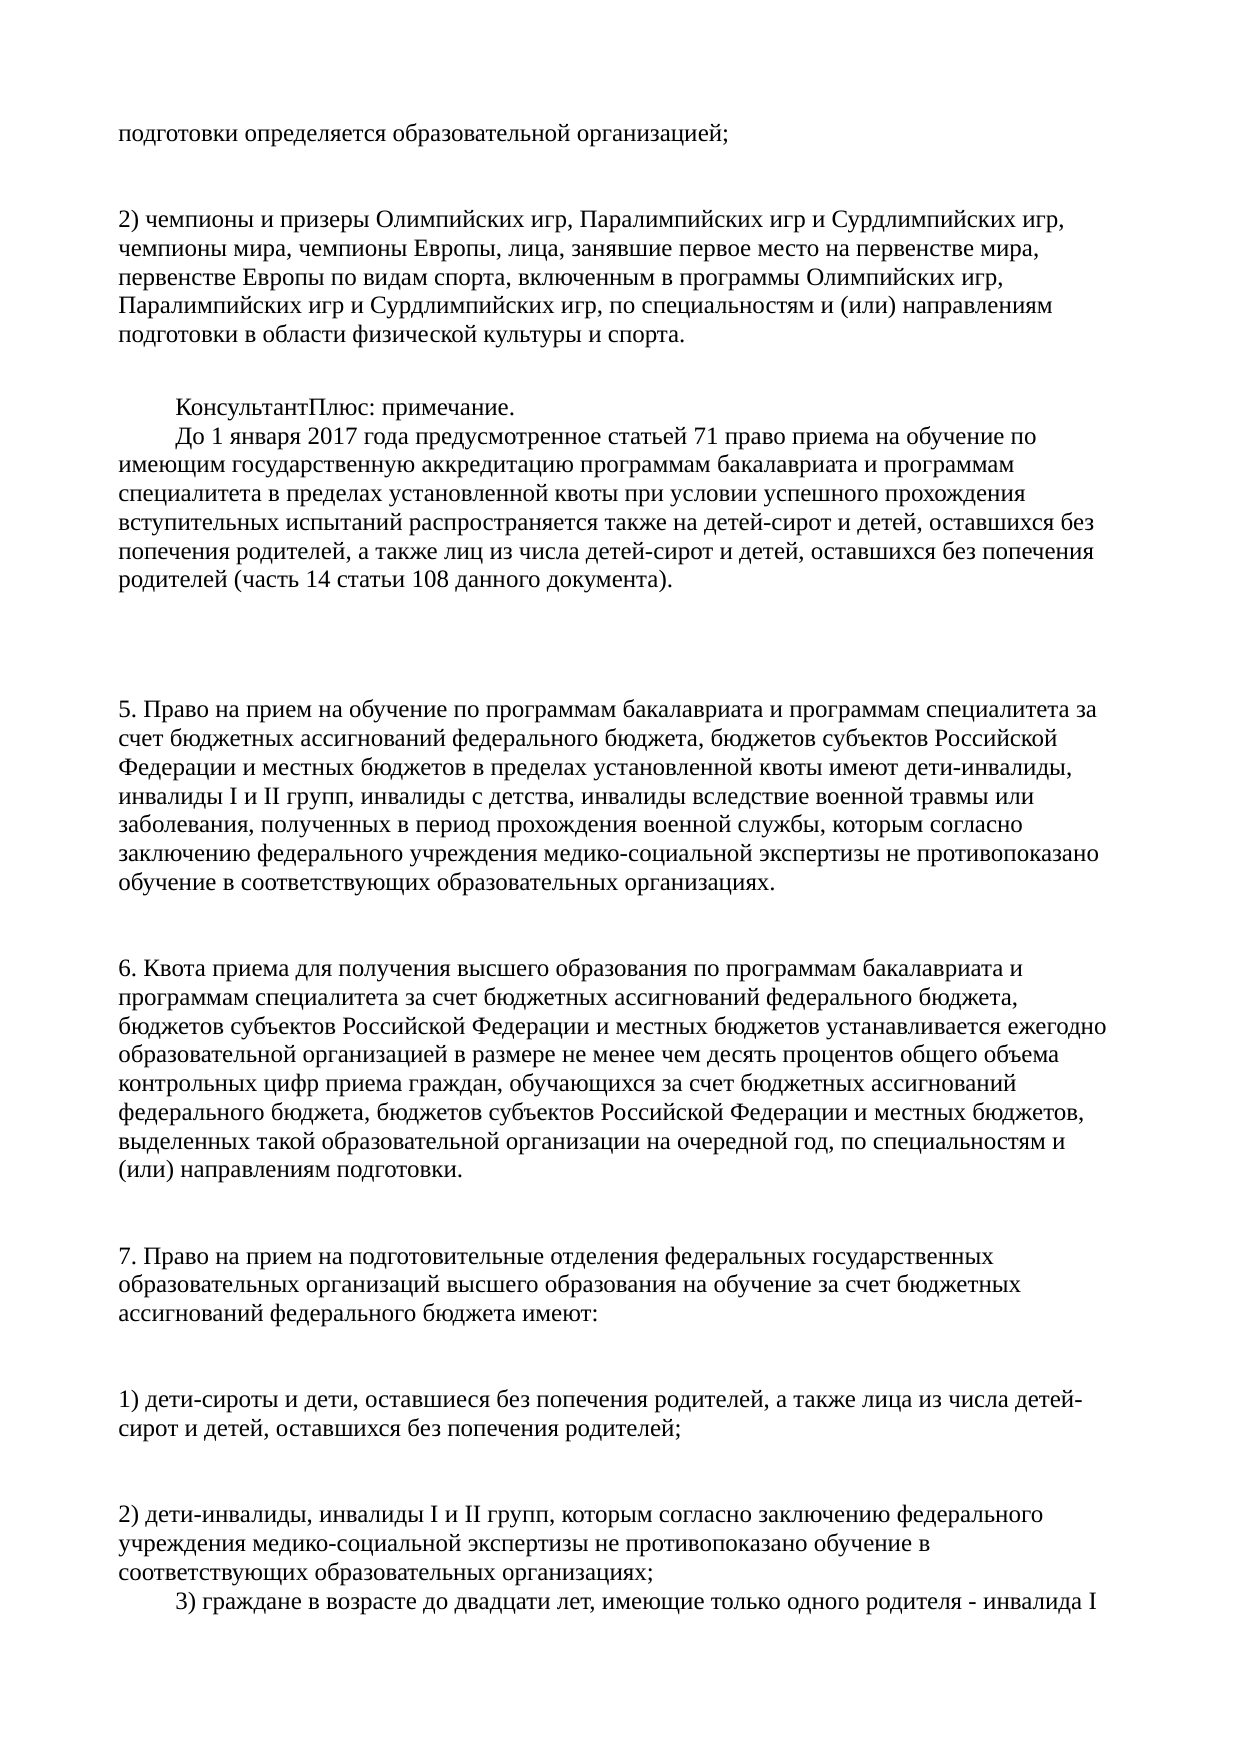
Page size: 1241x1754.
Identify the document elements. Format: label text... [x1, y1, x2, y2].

text подготовки определяется образовательной организацией; [118, 118, 1122, 147]
text 1) дети-сироты и дети, оставшиеся без попечения родителей, а также лица из числа детей-сирот и детей, оставшихся без попечения родителей; [118, 1384, 1122, 1442]
text 7. Право на прием на подготовительные отделения федеральных государственных образовательных организаций высшего образования на обучение за счет бюджетных ассигнований федерального бюджета имеют: [118, 1241, 1122, 1327]
text До 1 января 2017 года предусмотренное статьей 71 право приема на обучение по имеющим государственную аккредитацию программам бакалавриата и программам специалитета в пределах установленной квоты при условии успешного прохождения вступительных испытаний распространяется также на детей-сирот и детей, оставшихся без попечения родителей, а также лиц из числа детей-сирот и детей, оставшихся без попечения родителей (часть 14 статьи 108 данного документа). [118, 421, 1122, 593]
text КонсультантПлюс: примечание. [118, 392, 1122, 421]
text 5. Право на прием на обучение по программам бакалавриата и программам специалитета за счет бюджетных ассигнований федерального бюджета, бюджетов субъектов Российской Федерации и местных бюджетов в пределах установленной квоты имеют дети-инвалиды, инвалиды I и II групп, инвалиды с детства, инвалиды вследствие военной травмы или заболевания, полученных в период прохождения военной службы, которым согласно заключению федерального учреждения медико-социальной экспертизы не противопоказано обучение в соответствующих образовательных организациях. [118, 694, 1122, 896]
text 2) дети-инвалиды, инвалиды I и II групп, которым согласно заключению федерального учреждения медико-социальной экспертизы не противопоказано обучение в соответствующих образовательных организациях; [118, 1499, 1122, 1586]
text 6. Квота приема для получения высшего образования по программам бакалавриата и программам специалитета за счет бюджетных ассигнований федерального бюджета, бюджетов субъектов Российской Федерации и местных бюджетов устанавливается ежегодно образовательной организацией в размере не менее чем десять процентов общего объема контрольных цифр приема граждан, обучающихся за счет бюджетных ассигнований федерального бюджета, бюджетов субъектов Российской Федерации и местных бюджетов, выделенных такой образовательной организации на очередной год, по специальностям и (или) направлениям подготовки. [118, 953, 1122, 1183]
text 3) граждане в возрасте до двадцати лет, имеющие только одного родителя - инвалида I [118, 1586, 1122, 1614]
text 2) чемпионы и призеры Олимпийских игр, Паралимпийских игр и Сурдлимпийских игр, чемпионы мира, чемпионы Европы, лица, занявшие первое место на первенстве мира, первенстве Европы по видам спорта, включенным в программы Олимпийских игр, Паралимпийских игр и Сурдлимпийских игр, по специальностям и (или) направлениям подготовки в области физической культуры и спорта. [118, 204, 1122, 348]
